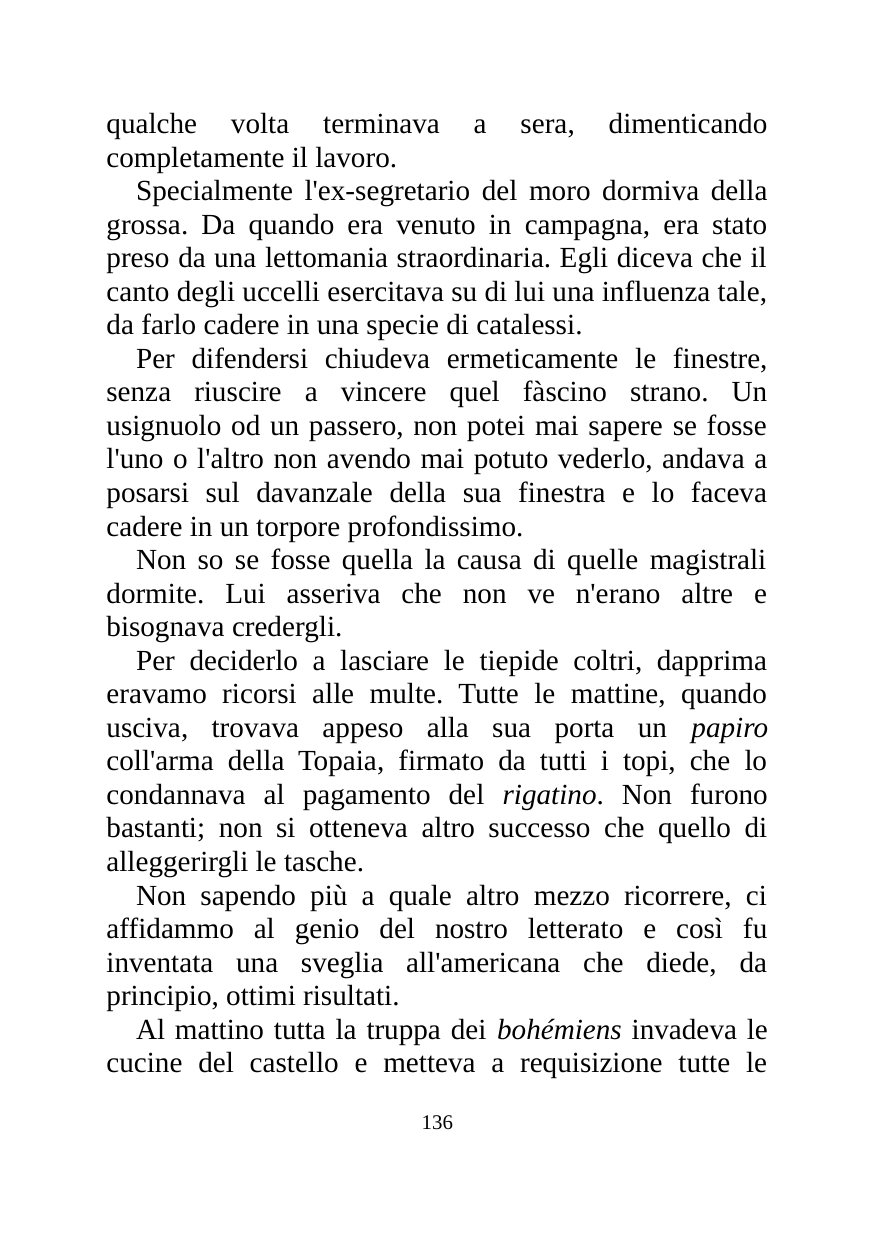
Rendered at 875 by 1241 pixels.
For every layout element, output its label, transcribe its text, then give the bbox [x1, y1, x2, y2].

text Non sapendo più a quale altro mezzo ricorrere, ci affidammo al genio del nostro letterato e così fu inventata una sveglia all'americana che diede, da principio, ottimi risultati. [106, 878, 768, 1012]
text Al mattino tutta la truppa dei bohémiens invadeva le cucine del castello e metteva a requisizione tutte le [106, 1012, 768, 1079]
text Specialmente l'ex-segretario del moro dormiva della grossa. Da quando era venuto in campagna, era stato preso da una lettomania straordinaria. Egli diceva che il canto degli uccelli esercitava su di lui una influenza tale, da farlo cadere in una specie di catalessi. [106, 173, 768, 341]
text qualche volta terminava a sera, dimenticando completamente il lavoro. [106, 106, 768, 173]
text Per deciderlo a lasciare le tiepide coltri, dapprima eravamo ricorsi alle multe. Tutte le mattine, quando usciva, trovava appeso alla sua porta un papiro coll'arma della Topaia, firmato da tutti i topi, che lo condannava al pagamento del rigatino. Non furono bastanti; non si otteneva altro successo che quello di alleggerirgli le tasche. [106, 643, 768, 878]
text Non so se fosse quella la causa di quelle magistrali dormite. Lui asseriva che non ve n'erano altre e bisognava credergli. [106, 542, 768, 643]
text Per difendersi chiudeva ermeticamente le finestre, senza riuscire a vincere quel fàscino strano. Un usignuolo od un passero, non potei mai sapere se fosse l'uno o l'altro non avendo mai potuto vederlo, andava a posarsi sul davanzale della sua finestra e lo faceva cadere in un torpore profondissimo. [106, 341, 768, 542]
